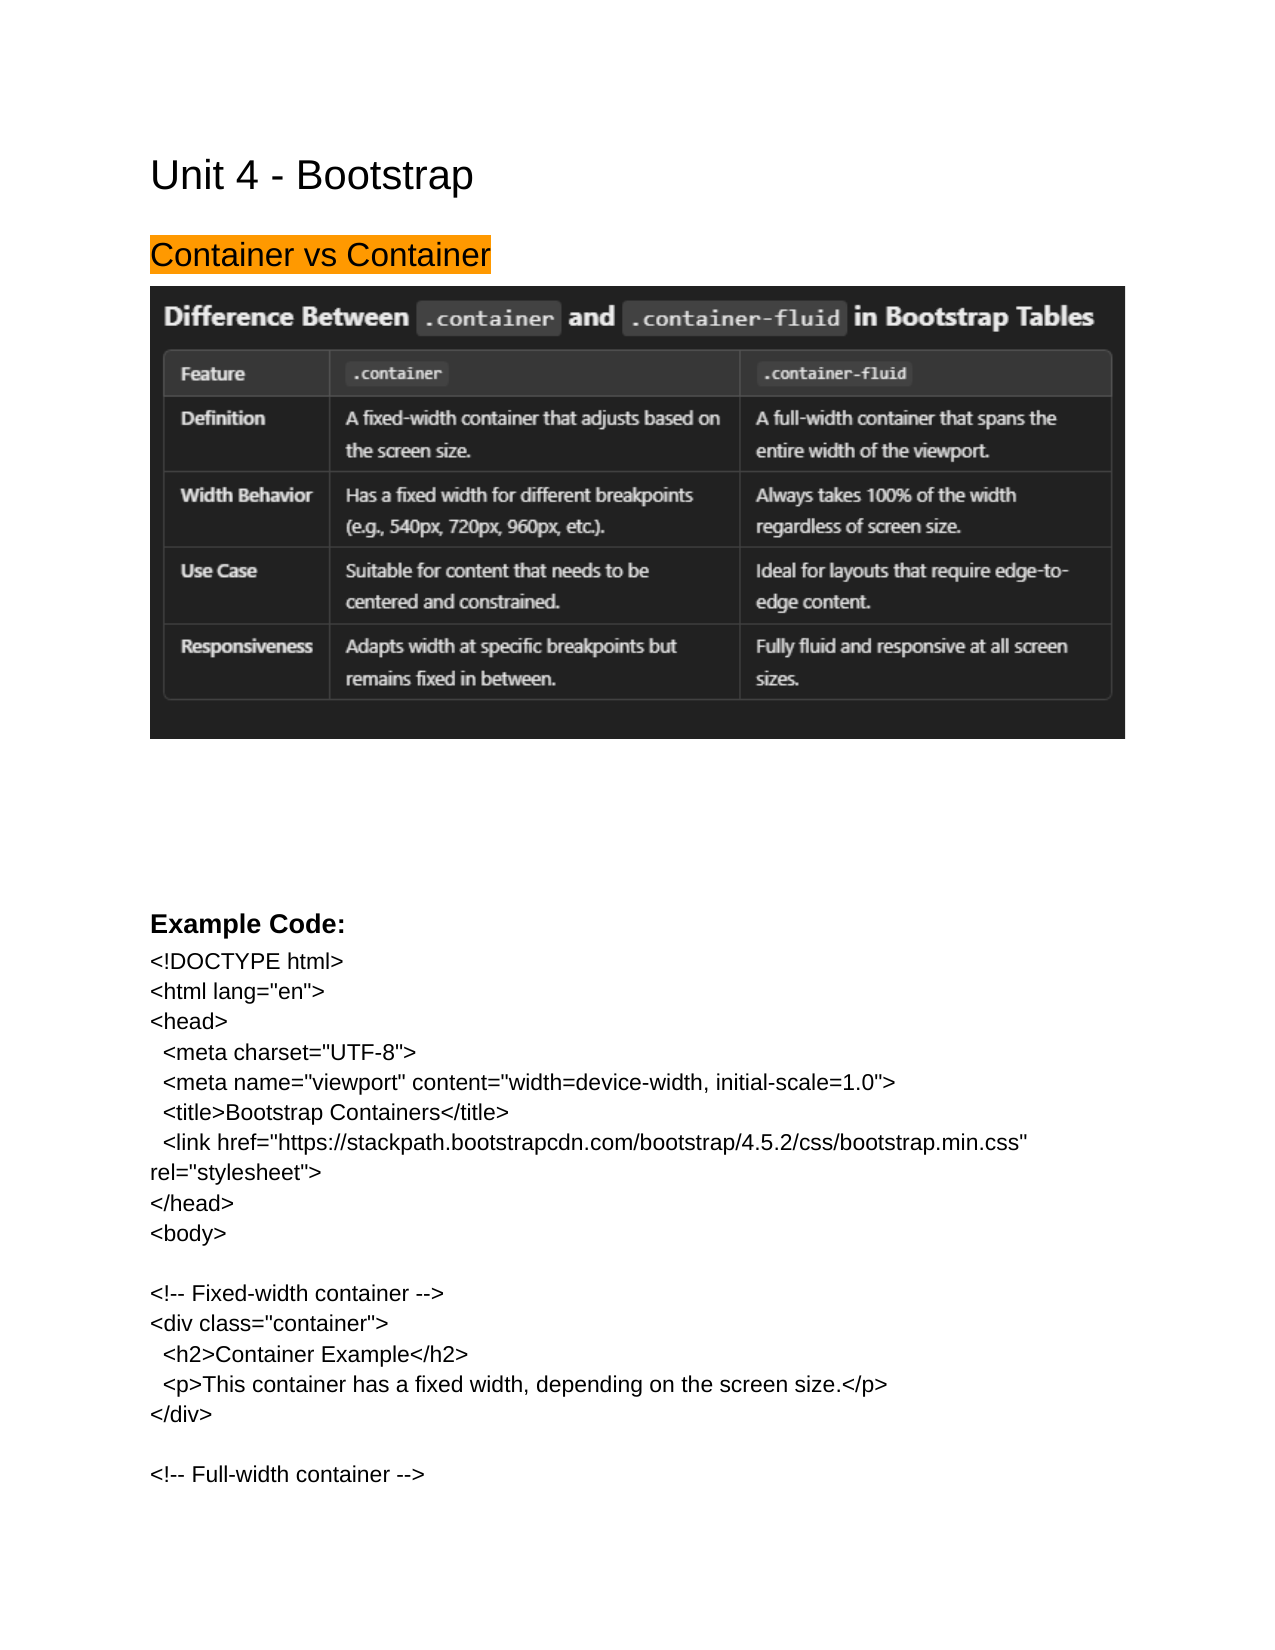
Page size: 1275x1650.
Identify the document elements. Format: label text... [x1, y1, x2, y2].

text </div> [150, 1401, 1125, 1427]
subtitle Example Code: [150, 908, 1125, 939]
text <body> [150, 1220, 1125, 1246]
text <!-- Full-width container --> [150, 1461, 1125, 1488]
text <meta name="viewport" content="width=device-width, initial-scale=1.0"> [150, 1069, 1125, 1095]
text </head> [150, 1189, 1125, 1216]
text <meta charset="UTF-8"> [150, 1038, 1125, 1065]
text <html lang="en"> [150, 978, 1125, 1004]
subtitle Container vs Container [150, 235, 1125, 274]
text <link href="https://stackpath.bootstrapcdn.com/bootstrap/4.5.2/css/bootstrap.min.css" rel="stylesheet"> [150, 1129, 1125, 1186]
subtitle Unit 4 - Bootstrap [150, 150, 1125, 198]
text <!DOCTYPE html> [150, 948, 1125, 974]
text <p>This container has a fixed width, depending on the screen size.</p> [150, 1371, 1125, 1397]
text <!-- Fixed-width container --> [150, 1280, 1125, 1306]
text <div class="container"> [150, 1310, 1125, 1337]
text <title>Bootstrap Containers</title> [150, 1099, 1125, 1125]
picture [150, 286, 1125, 739]
text <head> [150, 1008, 1125, 1034]
text <h2>Container Example</h2> [150, 1341, 1125, 1367]
